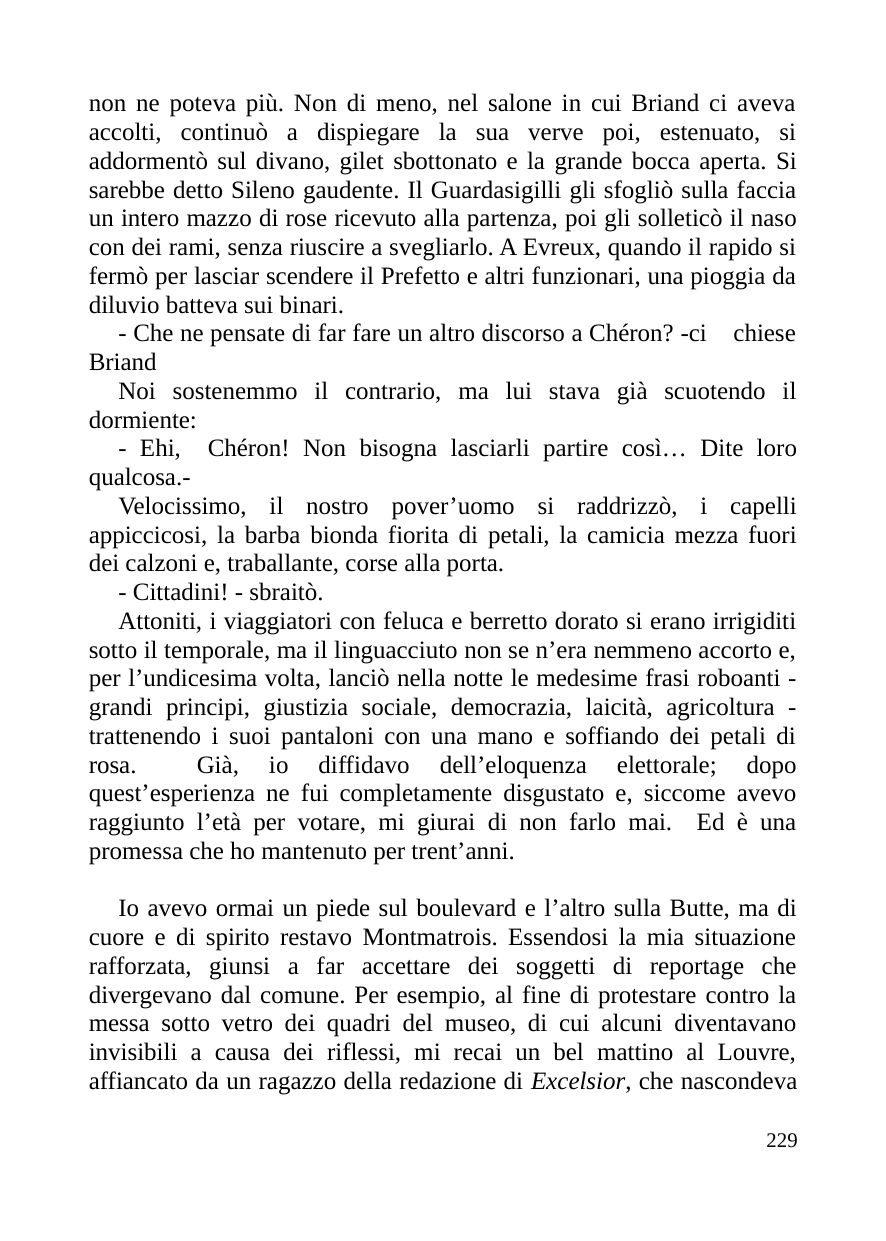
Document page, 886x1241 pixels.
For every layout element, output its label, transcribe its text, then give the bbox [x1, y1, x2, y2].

text Noi sostenemmo il contrario, ma lui stava già scuotendo il dormiente: [88, 376, 797, 433]
text non ne poteva più. Non di meno, nel salone in cui Briand ci aveva accolti, continuò a dispiegare la sua verve poi, estenuato, si addormentò sul divano, gilet sbottonato e la grande bocca aperta. Si sarebbe detto Sileno gaudente. Il Guardasigilli gli sfogliò sulla faccia un intero mazzo di rose ricevuto alla partenza, poi gli solleticò il naso con dei rami, senza riuscire a svegliarlo. A Evreux, quando il rapido si fermò per lasciar scendere il Prefetto e altri funzionari, una pioggia da diluvio batteva sui binari. [88, 88, 797, 318]
text - Che ne pensate di far fare un altro discorso a Chéron? -ci chiese Briand [88, 318, 797, 376]
text Io avevo ormai un piede sul boulevard e l’altro sulla Butte, ma di cuore e di spirito restavo Montmatrois. Essendosi la mia situazione rafforzata, giunsi a far accettare dei soggetti di reportage che divergevano dal comune. Per esempio, al fine di protestare contro la messa sotto vetro dei quadri del museo, di cui alcuni diventavano invisibili a causa dei riflessi, mi recai un bel mattino al Louvre, affiancato da un ragazzo della redazione di Excelsior, che nascondeva [88, 893, 797, 1095]
text - Cittadini! - sbraitò. [88, 577, 797, 606]
text - Ehi, Chéron! Non bisogna lasciarli partire così… Dite loro qualcosa.- [88, 433, 797, 491]
text Velocissimo, il nostro pover’uomo si raddrizzò, i capelli appiccicosi, la barba bionda fiorita di petali, la camicia mezza fuori dei calzoni e, traballante, corse alla porta. [88, 491, 797, 577]
text Attoniti, i viaggiatori con feluca e berretto dorato si erano irrigiditi sotto il temporale, ma il linguacciuto non se n’era nemmeno accorto e, per l’undicesima volta, lanciò nella notte le medesime frasi roboanti - grandi principi, giustizia sociale, democrazia, laicità, agricoltura - trattenendo i suoi pantaloni con una mano e soffiando dei petali di rosa. Già, io diffidavo dell’eloquenza elettorale; dopo quest’esperienza ne fui completamente disgustato e, siccome avevo raggiunto l’età per votare, mi giurai di non farlo mai. Ed è una promessa che ho mantenuto per trent’anni. [88, 606, 797, 865]
